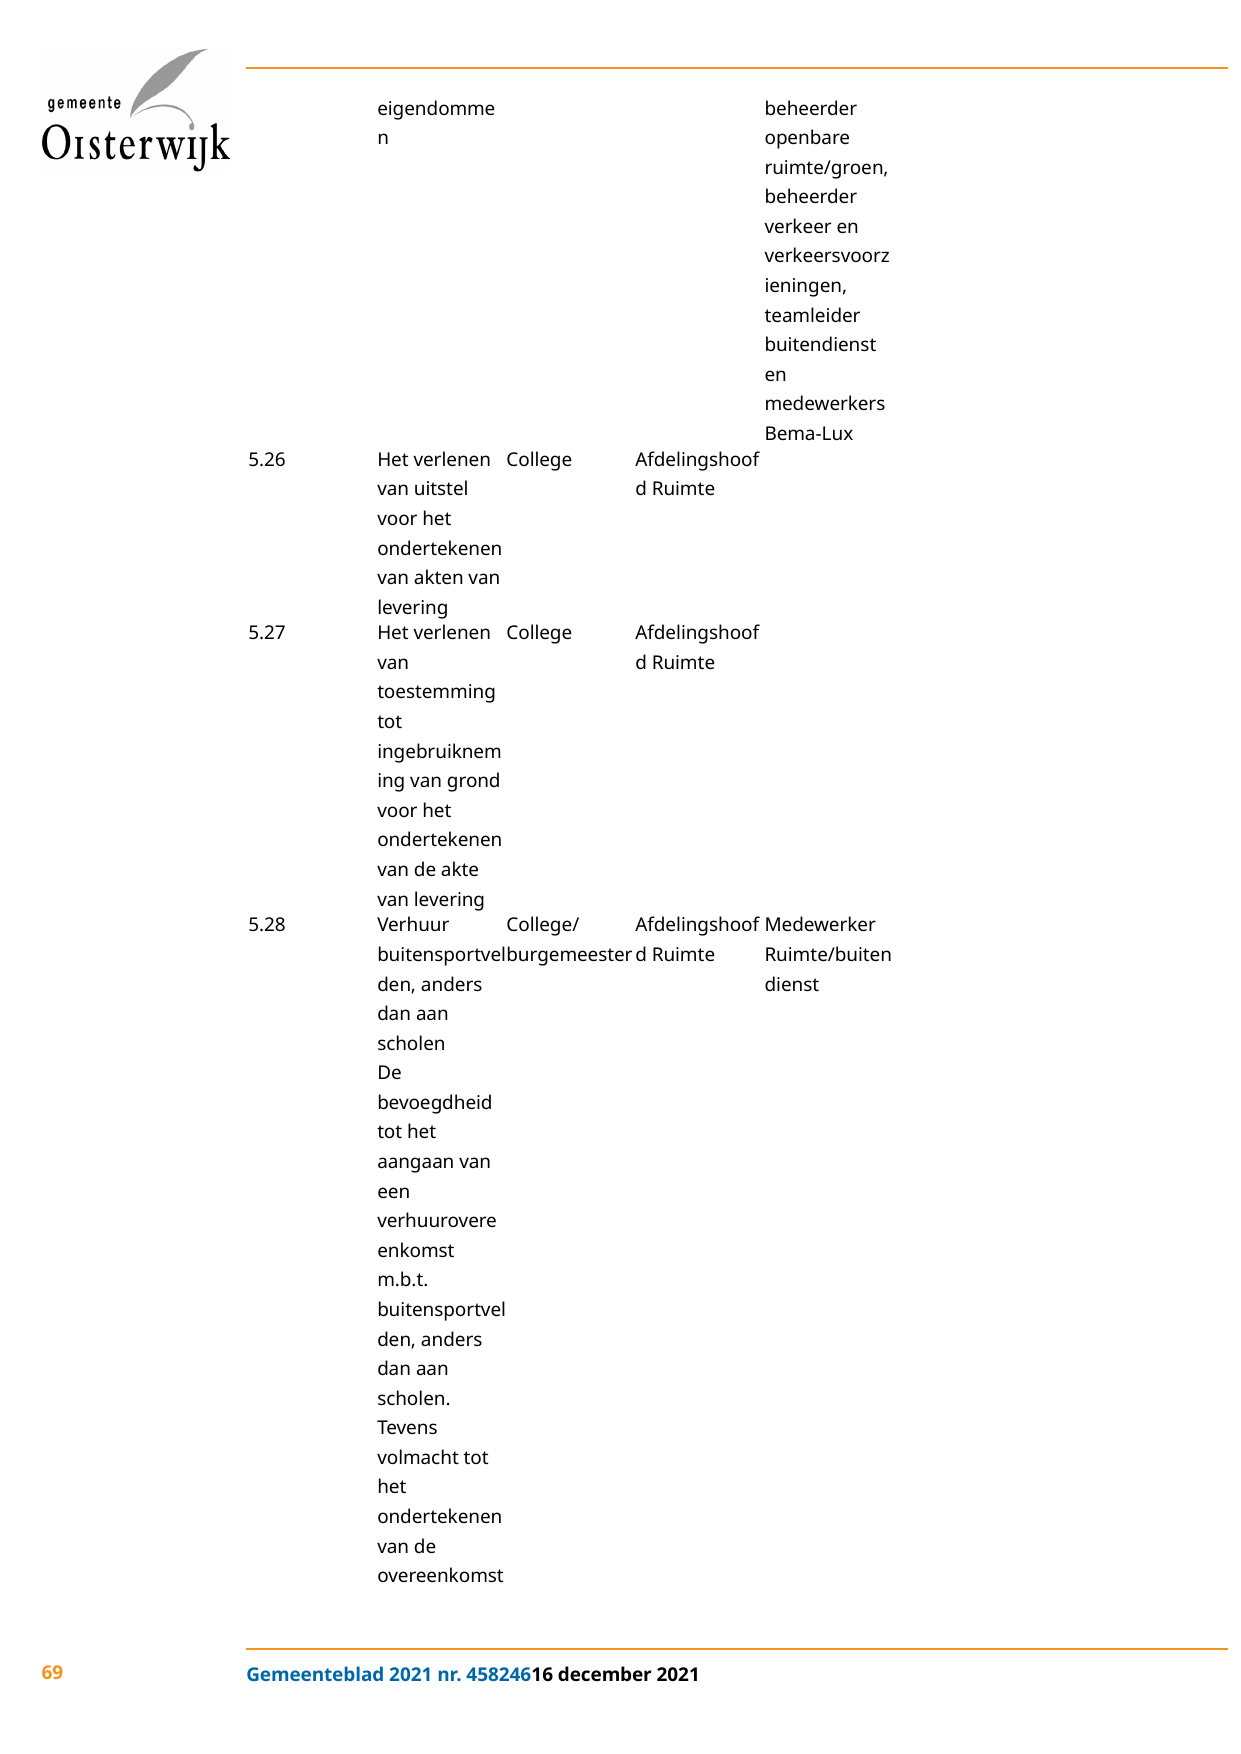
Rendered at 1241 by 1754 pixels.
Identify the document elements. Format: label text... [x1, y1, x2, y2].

table_cell [1023, 95, 1152, 446]
table_cell [635, 95, 764, 446]
table_cell 5.26 [248, 446, 377, 619]
table_cell [764, 446, 893, 619]
table_cell 5.28 [248, 912, 377, 1588]
table_cell Afdelingshoofd Ruimte [635, 446, 764, 619]
table_cell Verhuur buitensportvelden, anders dan aan scholen De bevoegdheid tot het aangaan van een verhuurovereenkomst m.b.t. buitensportvelden, anders dan aan scholen. Tevens volmacht tot het ondertekenen van de overeenkomst [377, 912, 506, 1588]
table_cell [894, 446, 1022, 619]
table_cell 5.27 [248, 620, 377, 912]
table_cell [1023, 912, 1152, 1588]
table_cell Medewerker Ruimte/buitendienst [764, 912, 893, 1588]
table_cell [764, 620, 893, 912]
table_cell [894, 95, 1022, 446]
table_cell Het verlenen van uitstel voor het ondertekenen van akten van levering [377, 446, 506, 619]
table_cell Afdelingshoofd Ruimte [635, 912, 764, 1588]
table_cell College [506, 446, 635, 619]
picture [41, 47, 231, 172]
table_cell College/burgemeester [506, 912, 635, 1588]
table_cell [1023, 620, 1152, 912]
table_cell Het verlenen van toestemming tot ingebruikneming van grond voor het ondertekenen van de akte van levering [377, 620, 506, 912]
table_cell beheerder openbare ruimte/groen, beheerder verkeer en verkeersvoorzieningen, teamleider buitendienst en medewerkers Bema-Lux [764, 95, 893, 446]
table_cell [248, 95, 377, 446]
table_cell [894, 912, 1022, 1588]
table_cell [506, 95, 635, 446]
table_cell College [506, 620, 635, 912]
table_cell eigendommen [377, 95, 506, 446]
table_cell [1023, 446, 1152, 619]
table_cell Afdelingshoofd Ruimte [635, 620, 764, 912]
table_cell [894, 620, 1022, 912]
